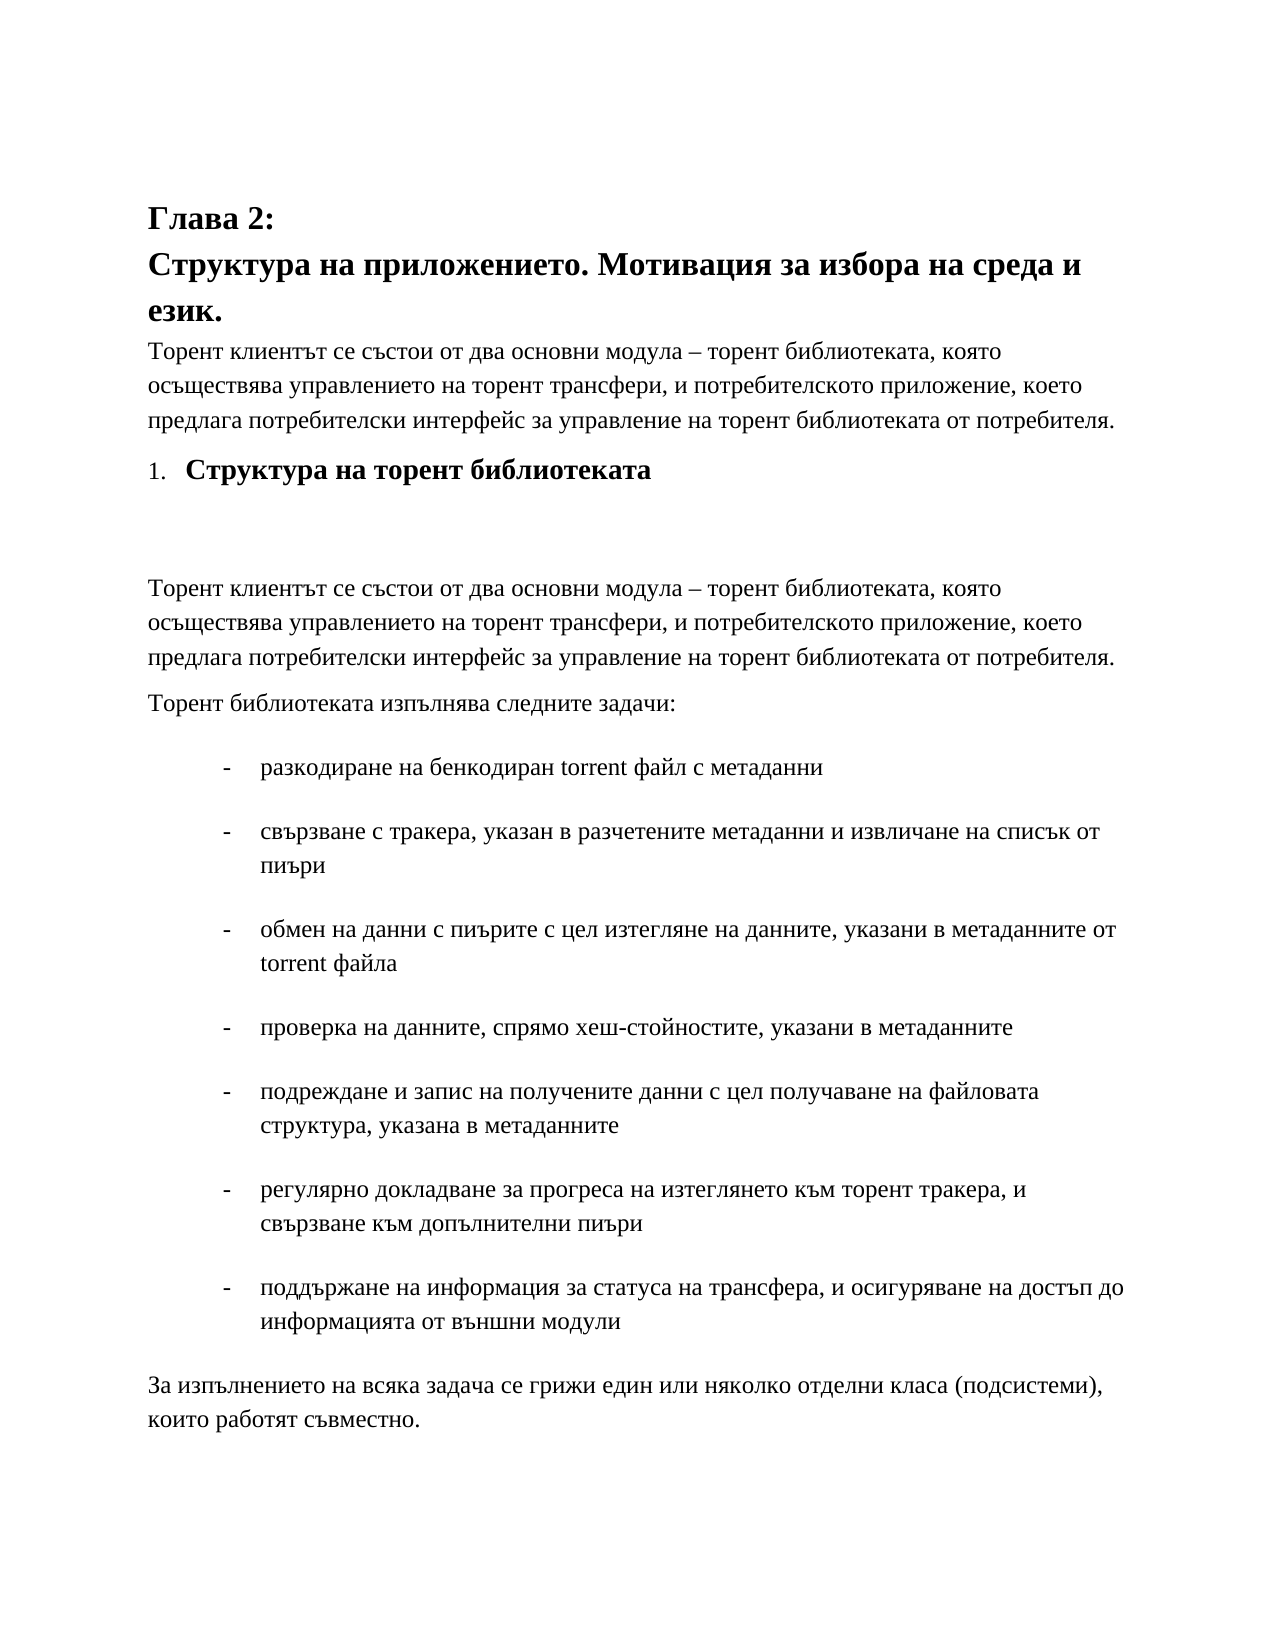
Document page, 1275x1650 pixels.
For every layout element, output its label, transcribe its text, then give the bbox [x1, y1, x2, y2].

text Торент клиентът се състои от два основни модула – торент библиотеката, която осъществява управлението на торент трансфери, и потребителското приложение, което предлага потребителски интерфейс за управление на торент библиотеката от потребителя. [148, 573, 1127, 670]
text Торент клиентът се състои от два основни модула – торент библиотеката, която осъществява управлението на торент трансфери, и потребителското приложение, което предлага потребителски интерфейс за управление на торент библиотеката от потребителя. [148, 336, 1127, 434]
list свързване с тракера, указан в разчетените метаданни и извличане на списък от пиъри [223, 816, 1127, 879]
text За изпълнението на всяка задача се грижи един или няколко отделни класа (подсистеми), които работят съвместно. [148, 1370, 1127, 1433]
list регулярно докладване за прогреса на изтеглянето към торент тракера, и свързване към допълнителни пиъри [223, 1174, 1127, 1237]
list разкодиране на бенкодиран torrent файл с метаданни [223, 752, 1127, 781]
text Структура на приложението. Мотивация за избора на среда и език. [148, 244, 1127, 328]
list поддържане на информация за статуса на трансфера, и осигуряване на достъп до информацията от външни модули [223, 1272, 1127, 1335]
text Торент библиотеката изпълнява следните задачи: [148, 688, 1127, 717]
list подреждане и запис на получените данни с цел получаване на файловата структура, указана в метаданните [223, 1076, 1127, 1139]
list проверка на данните, спрямо хеш-стойностите, указани в метаданните [223, 1012, 1127, 1041]
list Структура на торент библиотеката [148, 452, 1127, 486]
text Глава 2: [148, 198, 1127, 237]
list обмен на данни с пиърите с цел изтегляне на данните, указани в метаданните от torrent файла [223, 914, 1127, 977]
